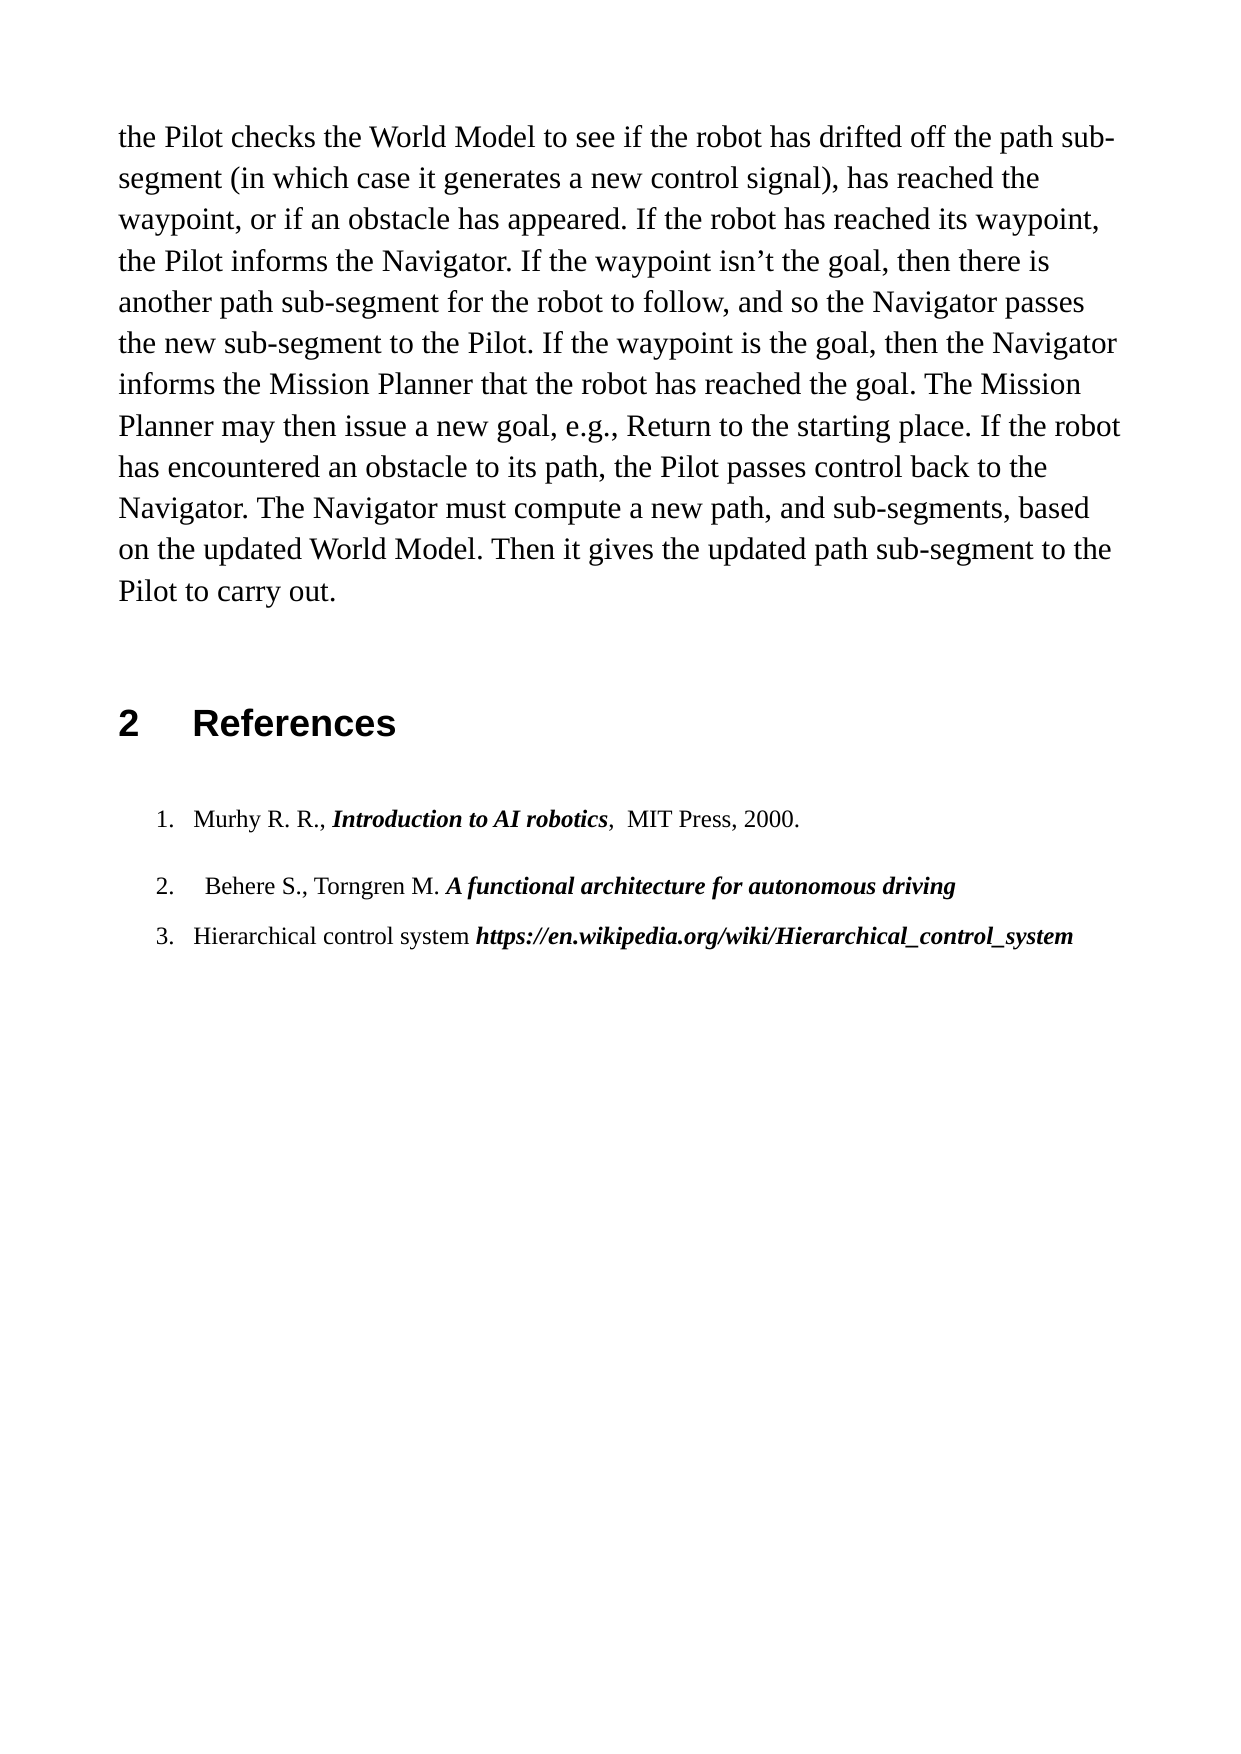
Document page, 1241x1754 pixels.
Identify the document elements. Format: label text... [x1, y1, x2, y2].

list Behere S., Torngren M. A functional architecture for autonomous driving [156, 852, 1122, 904]
list Murhy R. R., Introduction to AI robotics, MIT Press, 2000. [156, 804, 1122, 833]
subtitle References [118, 700, 1122, 744]
text the Pilot checks the World Model to see if the robot has drifted off the path sub-segment (in which case it generates a new control signal), has reached the waypoint, or if an obstacle has appeared. If the robot has reached its waypoint, the Pilot informs the Navigator. If the waypoint isn’t the goal, then there is another path sub-segment for the robot to follow, and so the Navigator passes the new sub-segment to the Pilot. If the waypoint is the goal, then the Navigator informs the Mission Planner that the robot has reached the goal. The Mission Planner may then issue a new goal, e.g., Return to the starting place. If the robot has encountered an obstacle to its path, the Pilot passes control back to the Navigator. The Navigator must compute a new path, and sub-segments, based on the updated World Model. Then it gives the updated path sub-segment to the Pilot to carry out. [118, 118, 1122, 608]
list Hierarchical control system https://en.wikipedia.org/wiki/Hierarchical_control_system [156, 921, 1122, 950]
